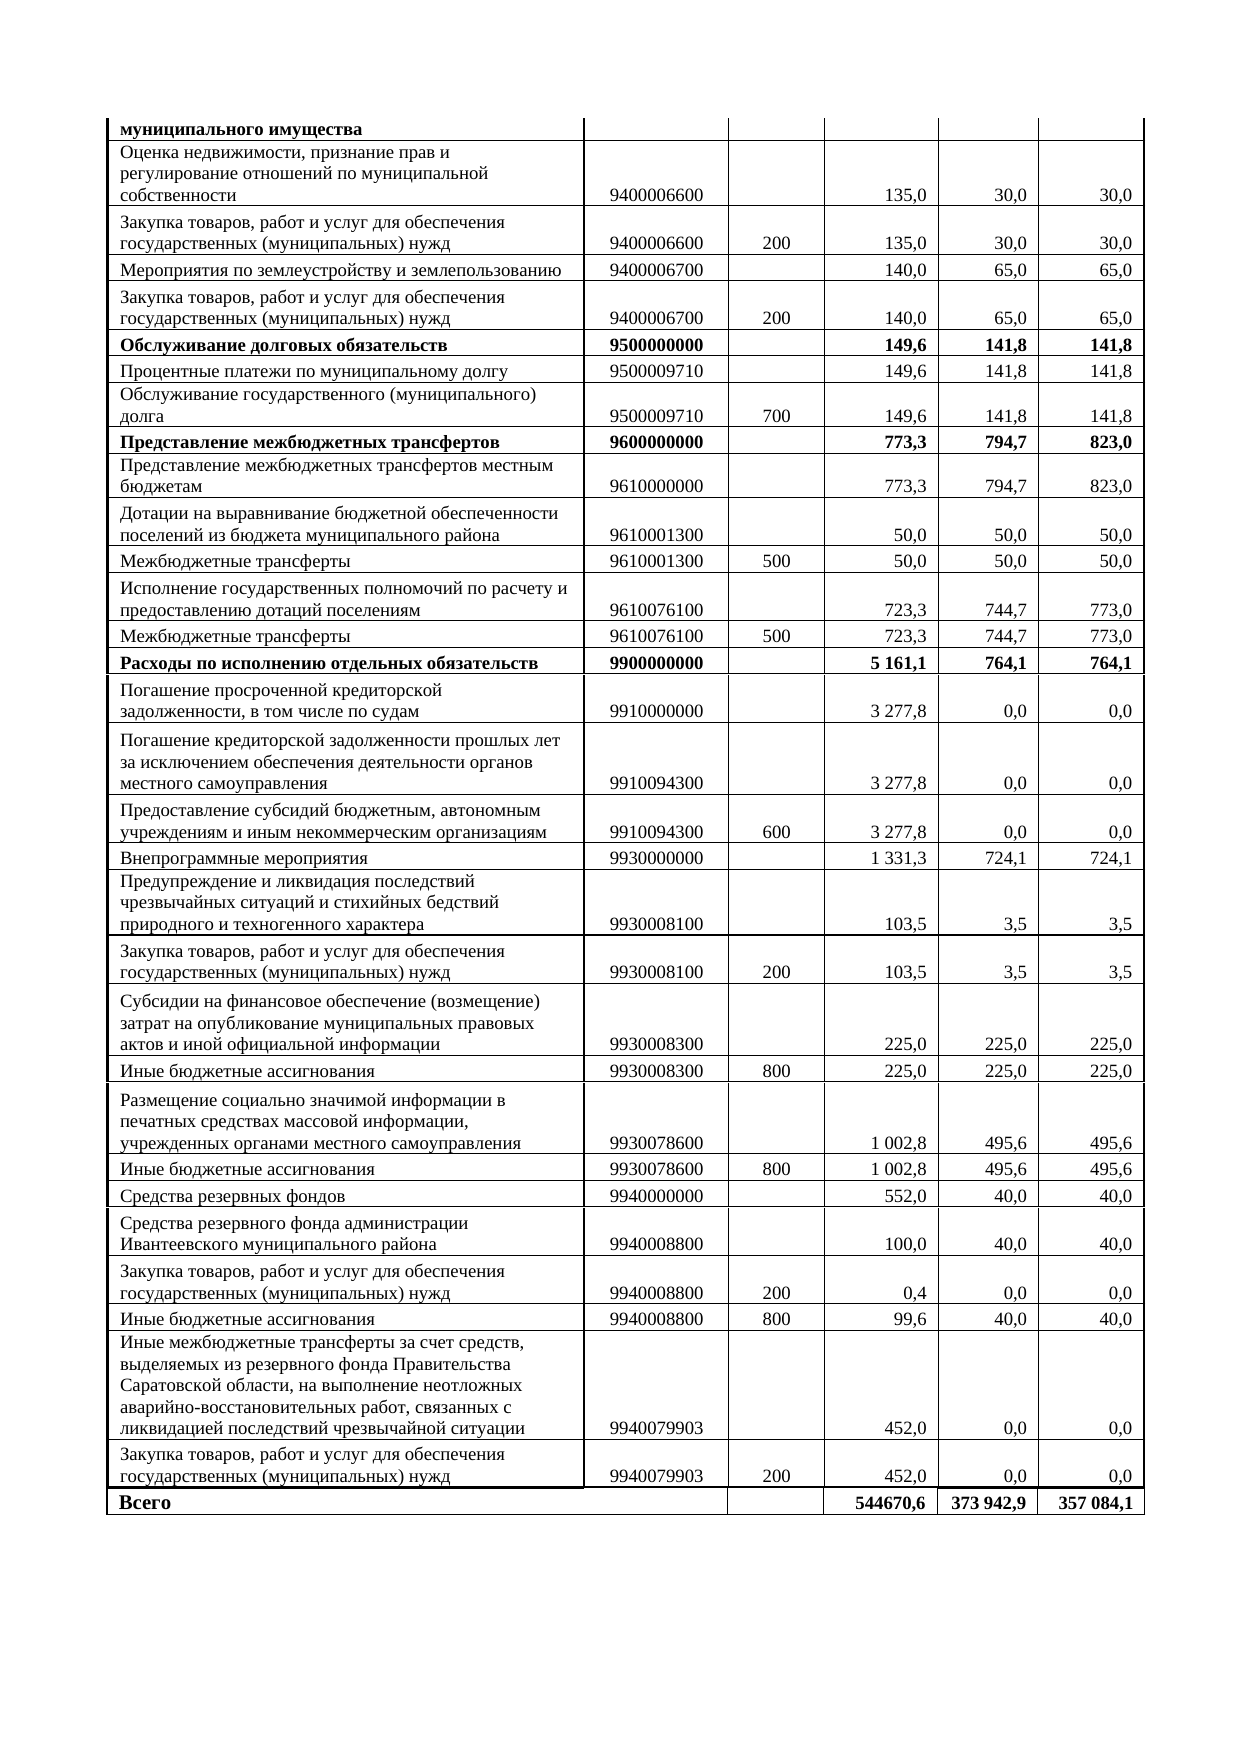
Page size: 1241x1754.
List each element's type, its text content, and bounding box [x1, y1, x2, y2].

table_cell 794,7 [939, 454, 1038, 497]
table_cell 0,4 [825, 1256, 938, 1303]
table_cell 135,0 [825, 206, 938, 254]
table_cell Закупка товаров, работ и услуг для обеспечения государственных (муниципальных) нужд [109, 281, 583, 329]
table_cell 764,1 [939, 648, 1038, 673]
table_cell 3 277,8 [825, 723, 938, 794]
table_cell 724,1 [1039, 843, 1143, 869]
table_cell Предупреждение и ликвидация последствий чрезвычайных ситуаций и стихийных бедствий природного и техногенного характера [109, 870, 583, 934]
table_cell [729, 843, 824, 869]
table_cell 9940000000 [585, 1181, 728, 1206]
table_cell 9610000000 [585, 454, 728, 497]
table_cell Представление межбюджетных трансфертов [109, 427, 583, 453]
table_cell 40,0 [939, 1181, 1038, 1206]
table_cell 373 942,9 [938, 1489, 1037, 1514]
table_cell 50,0 [939, 546, 1038, 572]
table_cell 0,0 [939, 1440, 1038, 1486]
table_cell 9940079903 [585, 1440, 728, 1486]
table_cell 30,0 [939, 141, 1038, 205]
table_cell 30,0 [1039, 206, 1143, 254]
table_cell [729, 573, 824, 620]
table_cell 3 277,8 [825, 795, 938, 842]
table_cell 9910000000 [585, 675, 728, 722]
table_cell 452,0 [825, 1440, 938, 1486]
table_cell 9940008800 [585, 1304, 728, 1330]
table_cell 65,0 [939, 255, 1038, 280]
table_cell Внепрограммные мероприятия [109, 843, 583, 869]
table_cell 65,0 [1039, 255, 1143, 280]
table_cell 1 002,8 [825, 1154, 938, 1180]
table_cell 800 [729, 1304, 824, 1330]
table_cell 200 [729, 281, 824, 329]
table_cell Иные бюджетные ассигнования [109, 1304, 583, 1330]
table_cell 0,0 [1039, 1331, 1143, 1439]
table_cell 0,0 [1039, 723, 1143, 794]
table_cell 744,7 [939, 573, 1038, 620]
table_cell Погашение кредиторской задолженности прошлых лет за исключением обеспечения деятельности органов местного самоуправления [109, 723, 583, 794]
table_cell Иные межбюджетные трансферты за счет средств, выделяемых из резервного фонда Правительства Саратовской области, на выполнение неотложных аварийно-восстановительных работ, связанных с ликвидацией последствий чрезвычайной ситуации [109, 1331, 583, 1439]
table_cell 65,0 [1039, 281, 1143, 329]
table_cell 200 [729, 936, 824, 983]
table_cell 0,0 [939, 723, 1038, 794]
table_cell 9610001300 [585, 546, 728, 572]
table_cell 135,0 [825, 141, 938, 205]
table_cell Обслуживание государственного (муниципального) долга [109, 383, 583, 426]
table_cell [729, 675, 824, 722]
table_cell [729, 723, 824, 794]
table_cell Закупка товаров, работ и услуг для обеспечения государственных (муниципальных) нужд [109, 206, 583, 254]
table_cell 9940079903 [585, 1331, 728, 1439]
table_cell Погашение просроченной кредиторской задолженности, в том числе по судам [109, 675, 583, 722]
table_cell Средства резервных фондов [109, 1181, 583, 1206]
table_cell 700 [729, 383, 824, 426]
table_cell Дотации на выравнивание бюджетной обеспеченности поселений из бюджета муниципального района [109, 498, 583, 545]
table_cell 225,0 [825, 1056, 938, 1081]
table_cell 9940008800 [585, 1208, 728, 1255]
table_cell 9930008300 [585, 984, 728, 1055]
table_cell 744,7 [939, 621, 1038, 647]
table_cell 9930008300 [585, 1056, 728, 1081]
table_cell [729, 984, 824, 1055]
table_cell 9910094300 [585, 723, 728, 794]
table_cell Иные бюджетные ассигнования [109, 1154, 583, 1180]
table_cell 9500009710 [585, 383, 728, 426]
table_cell [729, 1208, 824, 1255]
table_cell Закупка товаров, работ и услуг для обеспечения государственных (муниципальных) нужд [109, 1256, 583, 1303]
table_cell 225,0 [1039, 984, 1143, 1055]
table_cell 9400006600 [585, 141, 728, 205]
table_cell Обслуживание долговых обязательств [109, 330, 583, 355]
table_cell [729, 498, 824, 545]
table_cell 3 277,8 [825, 675, 938, 722]
table_cell 3,5 [1039, 870, 1143, 934]
table_cell Закупка товаров, работ и услуг для обеспечения государственных (муниципальных) нужд [109, 936, 583, 983]
table_cell 1 331,3 [825, 843, 938, 869]
table_cell 3,5 [939, 936, 1038, 983]
table_cell 50,0 [825, 498, 938, 545]
table_cell 3,5 [1039, 936, 1143, 983]
table_cell Субсидии на финансовое обеспечение (возмещение) затрат на опубликование муниципальных правовых актов и иной официальной информации [109, 984, 583, 1055]
table_cell 9910094300 [585, 795, 728, 842]
table_cell 0,0 [939, 1331, 1038, 1439]
table_cell 30,0 [1039, 141, 1143, 205]
table_cell Предоставление субсидий бюджетным, автономным учреждениям и иным некоммерческим организациям [109, 795, 583, 842]
table_cell 773,0 [1039, 621, 1143, 647]
table_cell 225,0 [939, 1056, 1038, 1081]
table_cell 9500009710 [585, 356, 728, 382]
table_cell 9400006600 [585, 206, 728, 254]
table_cell 452,0 [825, 1331, 938, 1439]
table_cell Межбюджетные трансферты [109, 546, 583, 572]
table_cell 9930008100 [585, 870, 728, 934]
table_cell [729, 1331, 824, 1439]
table_cell 103,5 [825, 936, 938, 983]
table_cell 764,1 [1039, 648, 1143, 673]
table_cell Иные бюджетные ассигнования [109, 1056, 583, 1081]
table_cell 100,0 [825, 1208, 938, 1255]
table_cell 544670,6 [824, 1488, 937, 1514]
table_cell 773,0 [1039, 573, 1143, 620]
table_cell 9400006700 [585, 281, 728, 329]
table_cell 9930008100 [585, 936, 728, 983]
table_cell [729, 1083, 824, 1153]
table_cell 9500000000 [585, 330, 728, 355]
table_cell [584, 1488, 727, 1514]
table_cell 99,6 [825, 1304, 938, 1330]
table_cell 9930078600 [585, 1154, 728, 1180]
table_cell 50,0 [939, 498, 1038, 545]
table_cell 50,0 [825, 546, 938, 572]
table_cell 40,0 [1039, 1208, 1143, 1255]
table_cell 495,6 [1039, 1083, 1143, 1153]
table_cell [729, 870, 824, 934]
table_cell 823,0 [1039, 454, 1143, 497]
table_cell 823,0 [1039, 427, 1143, 453]
table_cell 0,0 [1039, 1256, 1143, 1303]
table_cell [729, 454, 824, 497]
table_cell Всего [108, 1489, 584, 1514]
table_cell 141,8 [939, 383, 1038, 426]
table_cell 9930078600 [585, 1083, 728, 1153]
table_cell Средства резервного фонда администрации Ивантеевского муниципального района [109, 1208, 583, 1255]
table_cell Представление межбюджетных трансфертов местным бюджетам [109, 454, 583, 497]
table_cell муниципального имущества [109, 118, 583, 140]
table_cell 50,0 [1039, 546, 1143, 572]
table_cell Исполнение государственных полномочий по расчету и предоставлению дотаций поселениям [109, 573, 583, 620]
table_cell 225,0 [939, 984, 1038, 1055]
table_cell 225,0 [1039, 1056, 1143, 1081]
table_cell 200 [729, 206, 824, 254]
table_cell 500 [729, 546, 824, 572]
table_cell 65,0 [939, 281, 1038, 329]
table_cell 9610076100 [585, 573, 728, 620]
table_cell [729, 356, 824, 382]
table_cell 495,6 [939, 1154, 1038, 1180]
table_cell 200 [729, 1440, 824, 1486]
table_cell 149,6 [825, 356, 938, 382]
table_cell 5 161,1 [825, 648, 938, 673]
table_cell Процентные платежи по муниципальному долгу [109, 356, 583, 382]
table_cell Оценка недвижимости, признание прав и регулирование отношений по муниципальной собственности [109, 141, 583, 205]
table_cell [729, 118, 824, 140]
table_cell 773,3 [825, 427, 938, 453]
table_cell 200 [729, 1256, 824, 1303]
table_cell 50,0 [1039, 498, 1143, 545]
table_cell Мероприятия по землеустройству и землепользованию [109, 255, 583, 280]
table_cell 140,0 [825, 255, 938, 280]
table_cell 800 [729, 1154, 824, 1180]
table_cell [729, 1181, 824, 1206]
table_cell [729, 141, 824, 205]
table_cell 149,6 [825, 330, 938, 355]
table_cell 0,0 [939, 675, 1038, 722]
table_cell 9610076100 [585, 621, 728, 647]
table_cell 357 084,1 [1038, 1489, 1144, 1514]
table_cell 225,0 [825, 984, 938, 1055]
table_cell 723,3 [825, 573, 938, 620]
table_cell [729, 427, 824, 453]
table_cell [729, 330, 824, 355]
table_cell Закупка товаров, работ и услуг для обеспечения государственных (муниципальных) нужд [109, 1440, 583, 1486]
table_cell 0,0 [939, 1256, 1038, 1303]
table_cell 141,8 [1039, 330, 1143, 355]
table_cell [585, 118, 728, 140]
table_cell 495,6 [1039, 1154, 1143, 1180]
table_cell 773,3 [825, 454, 938, 497]
table_cell 140,0 [825, 281, 938, 329]
table_cell 500 [729, 621, 824, 647]
table_cell 600 [729, 795, 824, 842]
table_cell 141,8 [1039, 356, 1143, 382]
table_cell 9930000000 [585, 843, 728, 869]
table_cell 794,7 [939, 427, 1038, 453]
table_cell 800 [729, 1056, 824, 1081]
table_cell [728, 1488, 823, 1514]
table_cell 9400006700 [585, 255, 728, 280]
table_cell 141,8 [939, 356, 1038, 382]
table_cell Расходы по исполнению отдельных обязательств [109, 648, 583, 673]
table_cell 40,0 [939, 1304, 1038, 1330]
table_cell [729, 648, 824, 673]
table_cell 9610001300 [585, 498, 728, 545]
table_cell 3,5 [939, 870, 1038, 934]
table_cell 724,1 [939, 843, 1038, 869]
table_cell 30,0 [939, 206, 1038, 254]
table_cell 723,3 [825, 621, 938, 647]
table_cell [825, 118, 938, 140]
table_cell 40,0 [1039, 1181, 1143, 1206]
table_cell 40,0 [1039, 1304, 1143, 1330]
table_cell [1039, 118, 1143, 140]
table_cell 495,6 [939, 1083, 1038, 1153]
table_cell 40,0 [939, 1208, 1038, 1255]
table_cell 0,0 [939, 795, 1038, 842]
table_cell 0,0 [1039, 795, 1143, 842]
table_cell 141,8 [1039, 383, 1143, 426]
table_cell 103,5 [825, 870, 938, 934]
table_cell Размещение социально значимой информации в печатных средствах массовой информации, учрежденных органами местного самоуправления [109, 1083, 583, 1153]
table_cell 1 002,8 [825, 1083, 938, 1153]
table_cell 0,0 [1039, 675, 1143, 722]
table_cell 9600000000 [585, 427, 728, 453]
table_cell 9940008800 [585, 1256, 728, 1303]
table_cell 9900000000 [585, 648, 728, 673]
table_cell 149,6 [825, 383, 938, 426]
table_cell 141,8 [939, 330, 1038, 355]
table_cell Межбюджетные трансферты [109, 621, 583, 647]
table_cell [729, 255, 824, 280]
table_cell 552,0 [825, 1181, 938, 1206]
table_cell 0,0 [1039, 1440, 1143, 1486]
table_cell [939, 118, 1038, 140]
